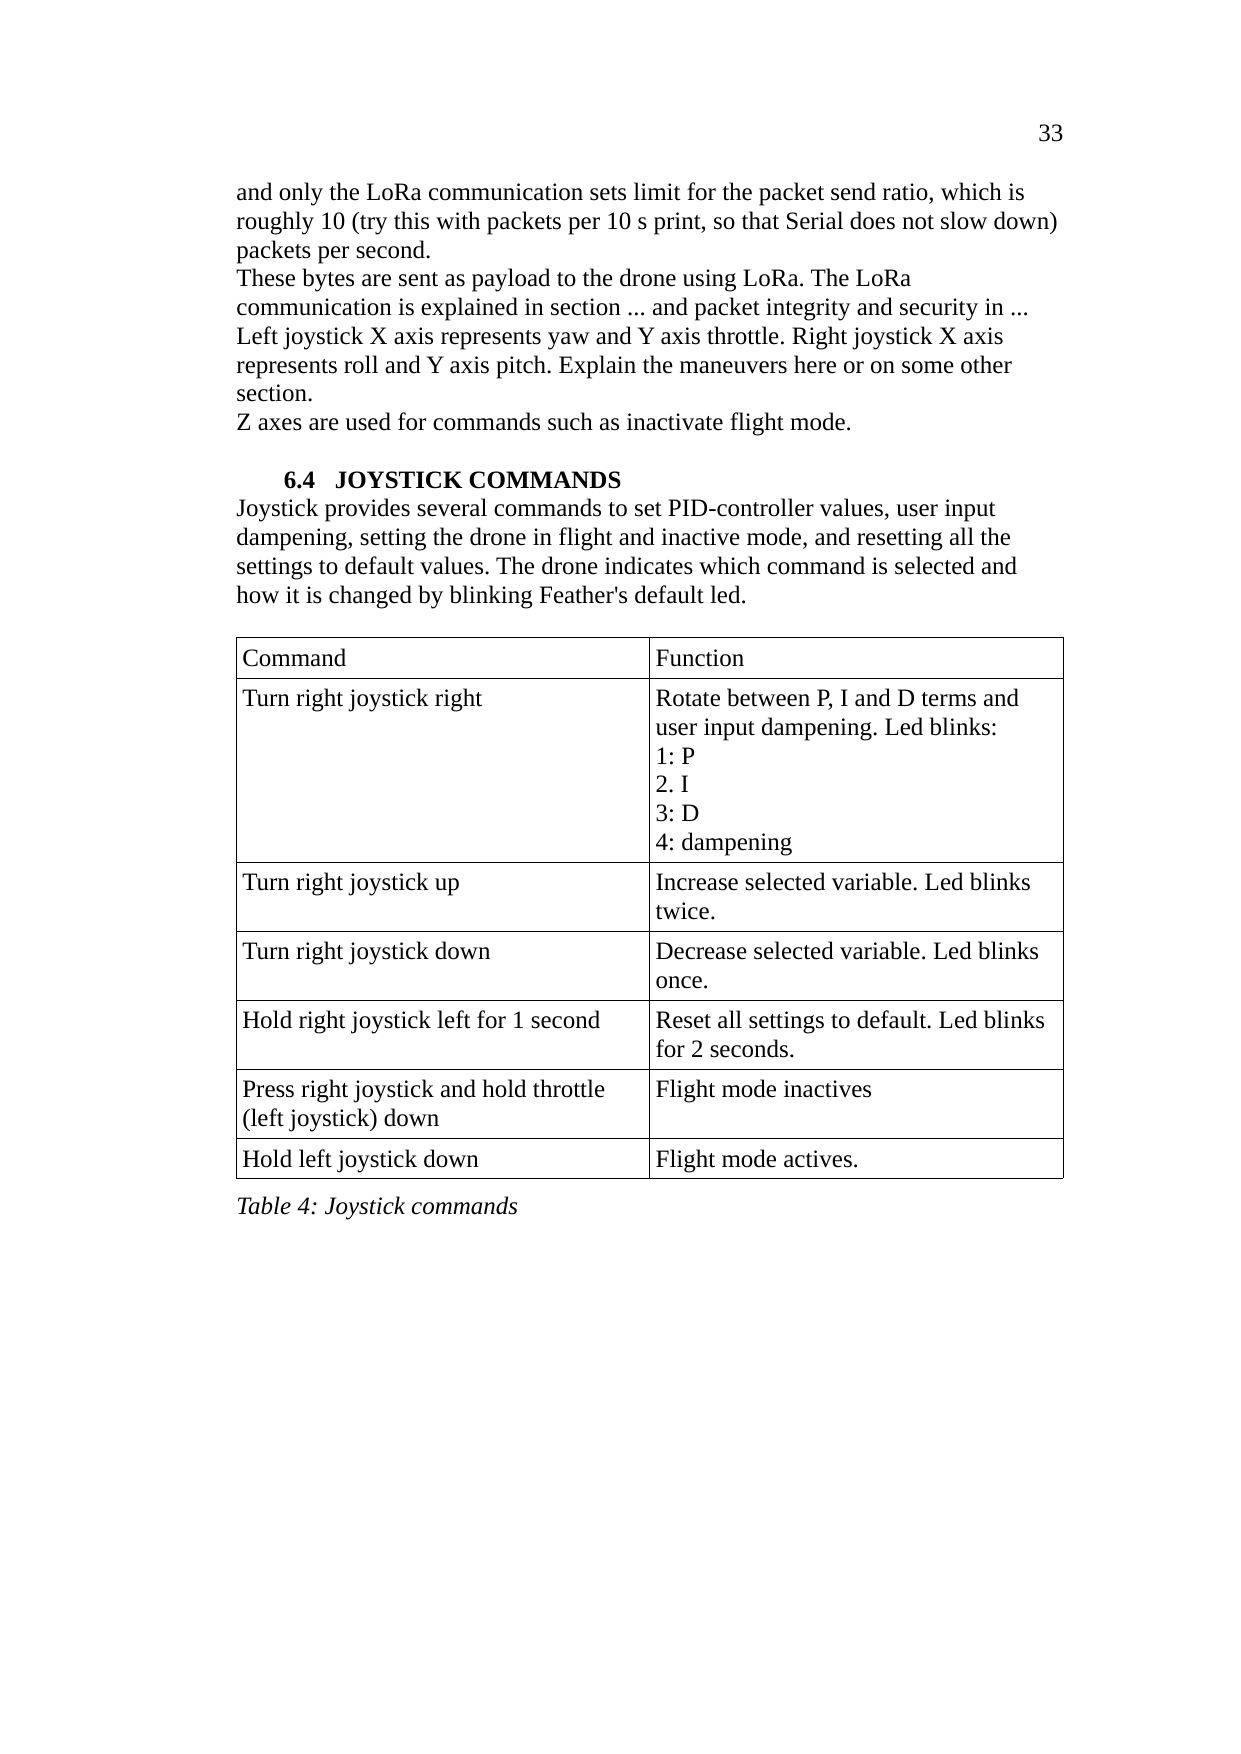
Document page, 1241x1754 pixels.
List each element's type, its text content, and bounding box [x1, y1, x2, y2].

text Z axes are used for commands such as inactivate flight mode. [236, 407, 1063, 436]
text Table 4: Joystick commands [236, 1191, 1063, 1219]
text These bytes are sent as payload to the drone using LoRa. The LoRa communication is explained in section ... and packet integrity and security in ... [236, 263, 1063, 321]
table_cell Decrease selected variable. Led blinks once. [650, 932, 1063, 1000]
table_header Command [237, 638, 649, 677]
table_cell Increase selected variable. Led blinks twice. [650, 863, 1063, 931]
table_cell Turn right joystick down [237, 932, 649, 1000]
table_cell Turn right joystick up [237, 863, 649, 931]
subtitle Joystick commands [283, 465, 1063, 493]
table_cell Flight mode actives. [650, 1139, 1063, 1178]
table_cell Press right joystick and hold throttle (left joystick) down [237, 1070, 649, 1138]
table_cell Flight mode inactives [650, 1070, 1063, 1138]
table_cell Hold left joystick down [237, 1139, 649, 1178]
table_header Function [650, 638, 1063, 677]
text Joystick provides several commands to set PID-controller values, user input dampening, setting the drone in flight and inactive mode, and resetting all the settings to default values. The drone indicates which command is selected and how it is changed by blinking Feather's default led. [236, 493, 1063, 608]
table_cell Rotate between P, I and D terms and user input dampening. Led blinks: 1: P 2. I 3: D 4: dampening [650, 679, 1063, 862]
text and only the LoRa communication sets limit for the packet send ratio, which is roughly 10 (try this with packets per 10 s print, so that Serial does not slow down) packets per second. [236, 177, 1063, 263]
text Left joystick X axis represents yaw and Y axis throttle. Right joystick X axis represents roll and Y axis pitch. Explain the maneuvers here or on some other section. [236, 321, 1063, 407]
table_cell Hold right joystick left for 1 second [237, 1001, 649, 1069]
table_cell Reset all settings to default. Led blinks for 2 seconds. [650, 1001, 1063, 1069]
table_cell Turn right joystick right [237, 679, 649, 862]
